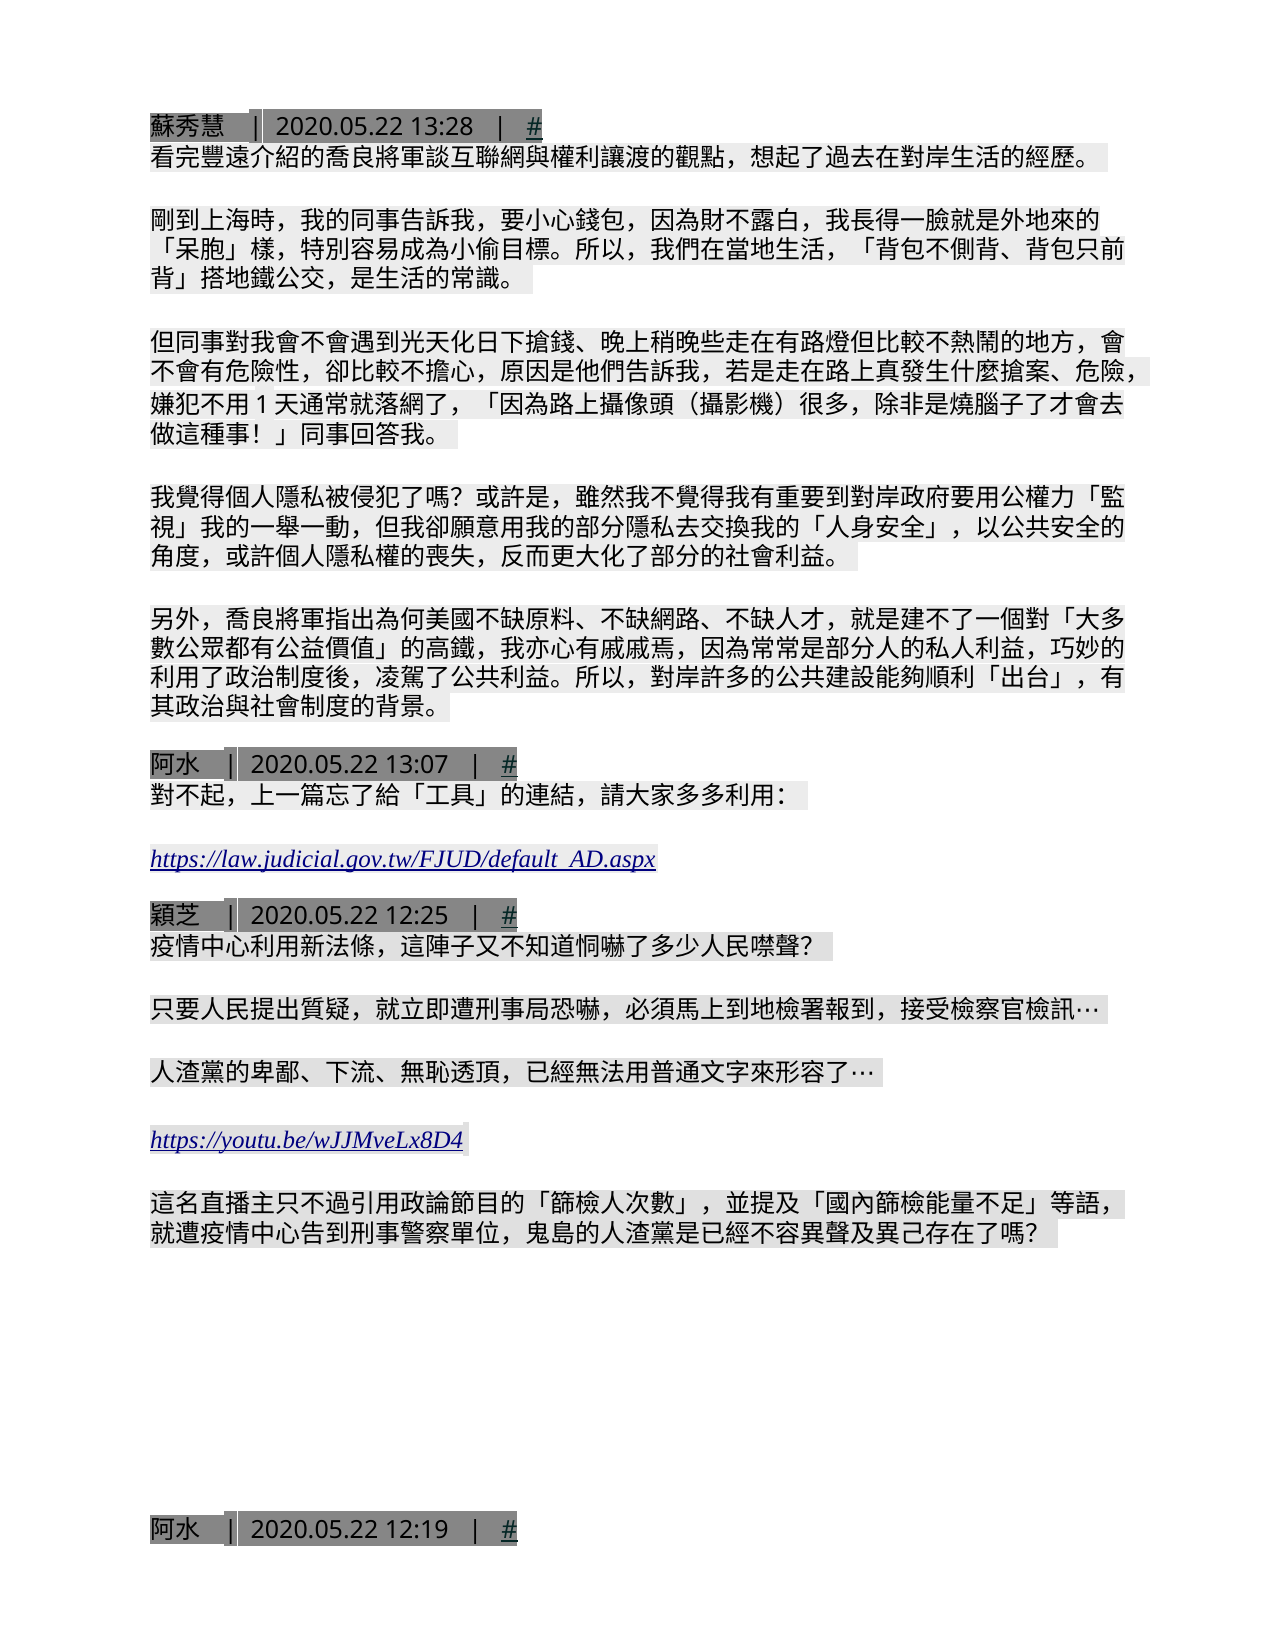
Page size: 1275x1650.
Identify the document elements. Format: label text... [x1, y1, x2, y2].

text 疫情中心利用新法條，這陣子又不知道恫嚇了多少人民噤聲？ 只要人民提出質疑，就立即遭刑事局恐嚇，必須馬上到地檢署報到，接受檢察官檢訊⋯ 人渣黨的卑鄙、下流、無恥透頂，已經無法用普通文字來形容了⋯ https://youtu.be/wJJMveLx8D4 這名直播主只不過引用政論節目的「篩檢人次數」，並提及「國內篩檢能量不足」等語，就遭疫情中心告到刑事警察單位，鬼島的人渣黨是已經不容異聲及異己存在了嗎？ [150, 932, 1125, 1486]
text 對不起，上一篇忘了給「工具」的連結，請大家多多利用： https://law.judicial.gov.tw/FJUD/default_AD.aspx [150, 781, 1125, 873]
text 看完豐遠介紹的喬良將軍談互聯網與權利讓渡的觀點，想起了過去在對岸生活的經歷。 剛到上海時，我的同事告訴我，要小心錢包，因為財不露白，我長得一臉就是外地來的「呆胞」樣，特別容易成為小偷目標。所以，我們在當地生活，「背包不側背、背包只前背」搭地鐵公交，是生活的常識。 但同事對我會不會遇到光天化日下搶錢、晚上稍晚些走在有路燈但比較不熱鬧的地方，會不會有危險性，卻比較不擔心，原因是他們告訴我，若是走在路上真發生什麼搶案、危險，嫌犯不用1天通常就落網了，「因為路上攝像頭（攝影機）很多，除非是燒腦子了才會去做這種事！」同事回答我。 我覺得個人隱私被侵犯了嗎？或許是，雖然我不覺得我有重要到對岸政府要用公權力「監視」我的一舉一動，但我卻願意用我的部分隱私去交換我的「人身安全」，以公共安全的角度，或許個人隱私權的喪失，反而更大化了部分的社會利益。 另外，喬良將軍指出為何美國不缺原料、不缺網路、不缺人才，就是建不了一個對「大多數公眾都有公益價值」的高鐵，我亦心有戚戚焉，因為常常是部分人的私人利益，巧妙的利用了政治制度後，凌駕了公共利益。所以，對岸許多的公共建設能夠順利「出台」，有其政治與社會制度的背景。 [150, 143, 1125, 722]
text 阿水 | 2020.05.22 12:19 | # [150, 1511, 1125, 1546]
text 穎芝 | 2020.05.22 12:25 | # [150, 898, 1125, 932]
text 阿水 | 2020.05.22 13:07 | # [150, 747, 1125, 781]
text 蘇秀慧 | 2020.05.22 13:28 | # [150, 109, 1125, 143]
